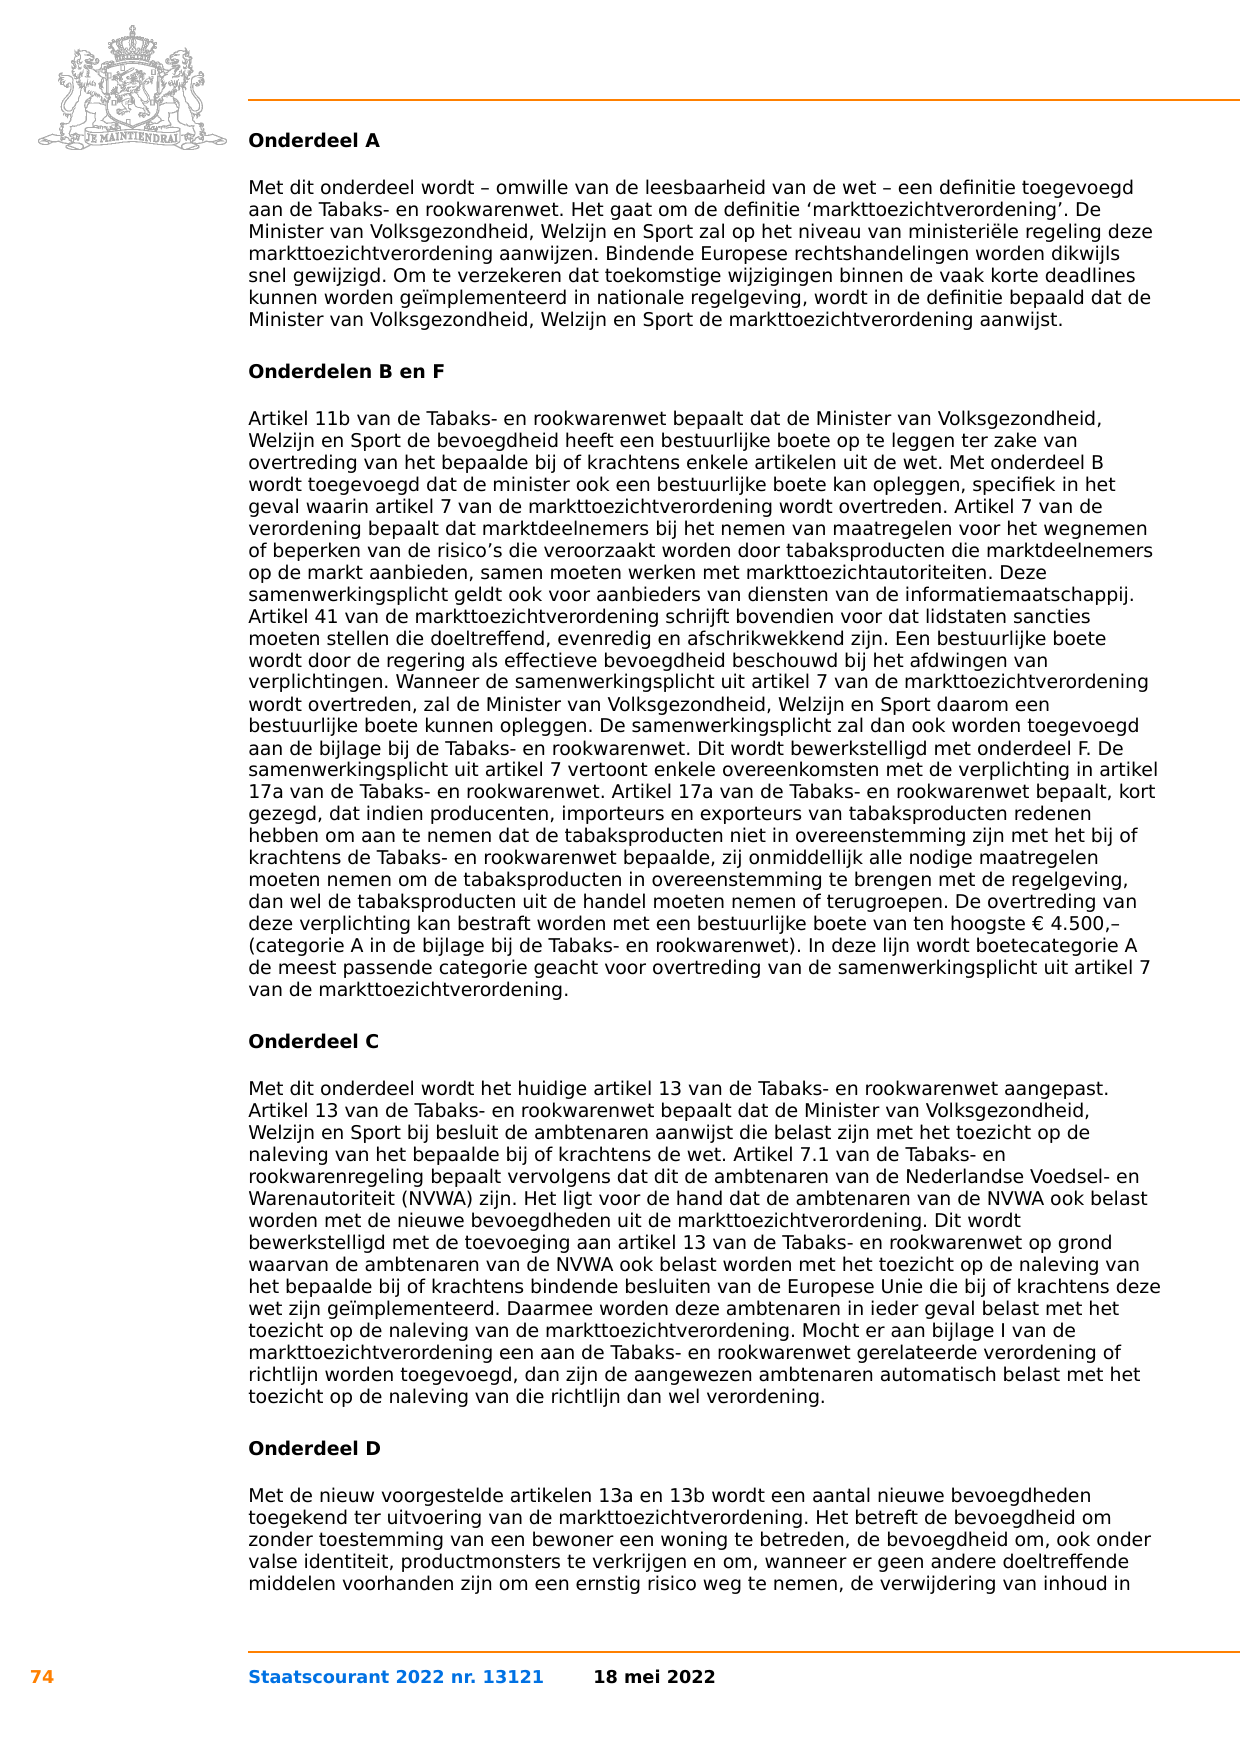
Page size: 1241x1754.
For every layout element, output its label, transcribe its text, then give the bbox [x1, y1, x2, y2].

text Met dit onderdeel wordt het huidige artikel 13 van de Tabaks- en rookwarenwet aangepast. Artikel 13 van de Tabaks- en rookwarenwet bepaalt dat de Minister van Volksgezondheid, Welzijn en Sport bij besluit de ambtenaren aanwijst die belast zijn met het toezicht op de naleving van het bepaalde bij of krachtens de wet. Artikel 7.1 van de Tabaks- en rookwarenregeling bepaalt vervolgens dat dit de ambtenaren van de Nederlandse Voedsel- en Warenautoriteit (NVWA) zijn. Het ligt voor de hand dat de ambtenaren van de NVWA ook belast worden met de nieuwe bevoegdheden uit de markttoezichtverordening. Dit wordt bewerkstelligd met de toevoeging aan artikel 13 van de Tabaks- en rookwarenwet op grond waarvan de ambtenaren van de NVWA ook belast worden met het toezicht op de naleving van het bepaalde bij of krachtens bindende besluiten van de Europese Unie die bij of krachtens deze wet zijn geïmplementeerd. Daarmee worden deze ambtenaren in ieder geval belast met het toezicht op de naleving van de markttoezichtverordening. Mocht er aan bijlage I van de markttoezichtverordening een aan de Tabaks- en rookwarenwet gerelateerde verordening of richtlijn worden toegevoegd, dan zijn de aangewezen ambtenaren automatisch belast met het toezicht op de naleving van die richtlijn dan wel verordening. [248, 1078, 1163, 1408]
text Met de nieuw voorgestelde artikelen 13a en 13b wordt een aantal nieuwe bevoegdheden toegekend ter uitvoering van de markttoezichtverordening. Het betreft de bevoegdheid om zonder toestemming van een bewoner een woning te betreden, de bevoegdheid om, ook onder valse identiteit, productmonsters te verkrijgen en om, wanneer er geen andere doeltreffende middelen voorhanden zijn om een ernstig risico weg te nemen, de verwijdering van inhoud in [248, 1485, 1163, 1595]
subtitle Onderdelen B en F [248, 361, 1163, 383]
subtitle Onderdeel D [248, 1438, 1163, 1460]
text Artikel 11b van de Tabaks- en rookwarenwet bepaalt dat de Minister van Volksgezondheid, Welzijn en Sport de bevoegdheid heeft een bestuurlijke boete op te leggen ter zake van overtreding van het bepaalde bij of krachtens enkele artikelen uit de wet. Met onderdeel B wordt toegevoegd dat de minister ook een bestuurlijke boete kan opleggen, specifiek in het geval waarin artikel 7 van de markttoezichtverordening wordt overtreden. Artikel 7 van de verordening bepaalt dat marktdeelnemers bij het nemen van maatregelen voor het wegnemen of beperken van de risico’s die veroorzaakt worden door tabaksproducten die marktdeelnemers op de markt aanbieden, samen moeten werken met markttoezichtautoriteiten. Deze samenwerkingsplicht geldt ook voor aanbieders van diensten van de informatiemaatschappij. Artikel 41 van de markttoezichtverordening schrijft bovendien voor dat lidstaten sancties moeten stellen die doeltreffend, evenredig en afschrikwekkend zijn. Een bestuurlijke boete wordt door de regering als effectieve bevoegdheid beschouwd bij het afdwingen van verplichtingen. Wanneer de samenwerkingsplicht uit artikel 7 van de markttoezichtverordening wordt overtreden, zal de Minister van Volksgezondheid, Welzijn en Sport daarom een bestuurlijke boete kunnen opleggen. De samenwerkingsplicht zal dan ook worden toegevoegd aan de bijlage bij de Tabaks- en rookwarenwet. Dit wordt bewerkstelligd met onderdeel F. De samenwerkingsplicht uit artikel 7 vertoont enkele overeenkomsten met de verplichting in artikel 17a van de Tabaks- en rookwarenwet. Artikel 17a van de Tabaks- en rookwarenwet bepaalt, kort gezegd, dat indien producenten, importeurs en exporteurs van tabaksproducten redenen hebben om aan te nemen dat de tabaksproducten niet in overeenstemming zijn met het bij of krachtens de Tabaks- en rookwarenwet bepaalde, zij onmiddellijk alle nodige maatregelen moeten nemen om de tabaksproducten in overeenstemming te brengen met de regelgeving, dan wel de tabaksproducten uit de handel moeten nemen of terugroepen. De overtreding van deze verplichting kan bestraft worden met een bestuurlijke boete van ten hoogste € 4.500,– (categorie A in de bijlage bij de Tabaks- en rookwarenwet). In deze lijn wordt boetecategorie A de meest passende categorie geacht voor overtreding van de samenwerkingsplicht uit artikel 7 van de markttoezichtverordening. [248, 408, 1163, 1001]
subtitle Onderdeel C [248, 1031, 1163, 1053]
subtitle Onderdeel A [248, 130, 1163, 152]
picture [38, 25, 227, 150]
text Met dit onderdeel wordt – omwille van de leesbaarheid van de wet – een definitie toegevoegd aan de Tabaks- en rookwarenwet. Het gaat om de definitie ‘markttoezichtverordening’. De Minister van Volksgezondheid, Welzijn en Sport zal op het niveau van ministeriële regeling deze markttoezichtverordening aanwijzen. Bindende Europese rechtshandelingen worden dikwijls snel gewijzigd. Om te verzekeren dat toekomstige wijzigingen binnen de vaak korte deadlines kunnen worden geïmplementeerd in nationale regelgeving, wordt in de definitie bepaald dat de Minister van Volksgezondheid, Welzijn en Sport de markttoezichtverordening aanwijst. [248, 177, 1163, 331]
